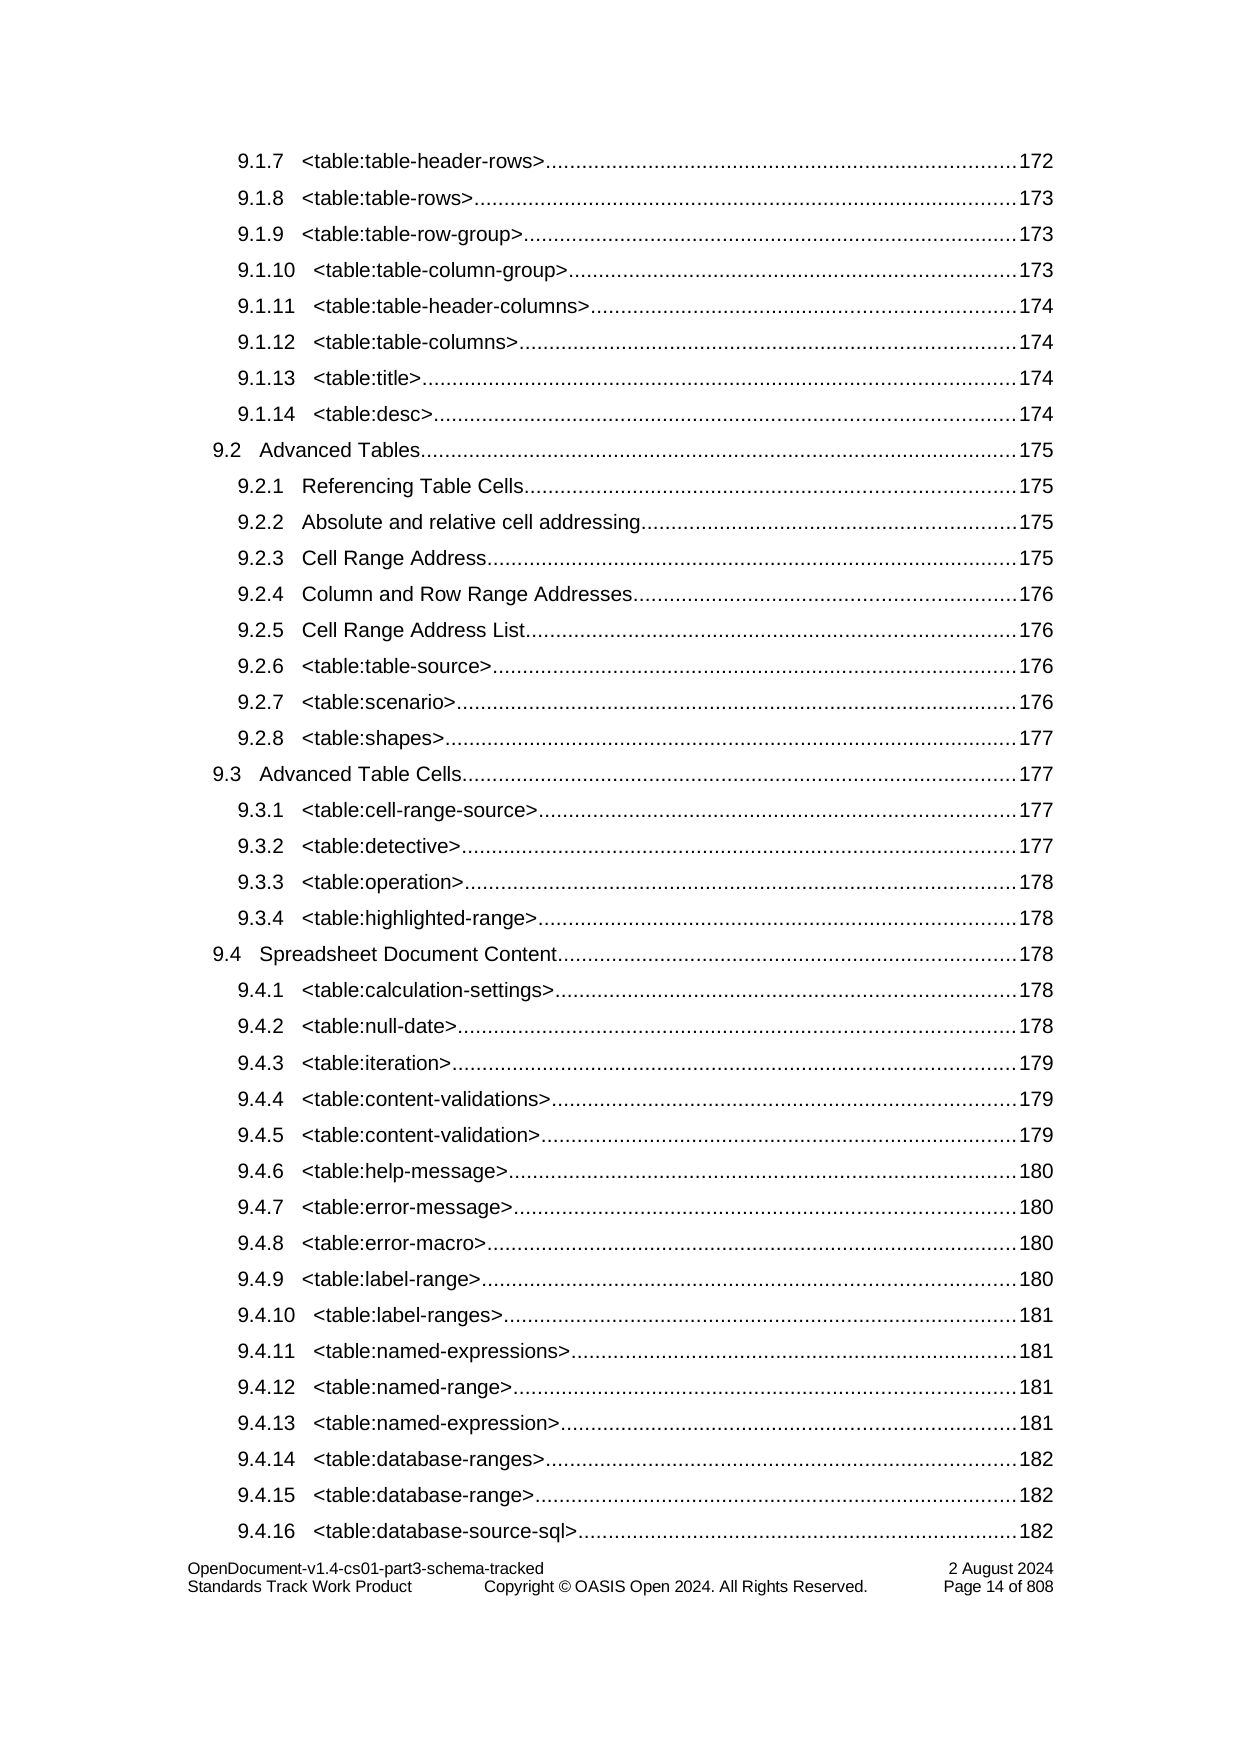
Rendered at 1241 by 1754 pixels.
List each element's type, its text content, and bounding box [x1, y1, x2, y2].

text 9.2.8 <table:shapes> 177 [237, 727, 1053, 750]
text 9.2.3 Cell Range Address 175 [237, 546, 1053, 570]
text 9.1.13 <table:title> 174 [237, 366, 1053, 390]
text 9.4.8 <table:error-macro> 180 [237, 1231, 1053, 1255]
text 9.2.2 Absolute and relative cell addressing 175 [237, 510, 1053, 534]
text 9.1.7 <table:table-header-rows> 172 [237, 150, 1053, 173]
text 9.4.3 <table:iteration> 179 [237, 1051, 1053, 1074]
text 9.4.16 <table:database-source-sql> 182 [237, 1519, 1053, 1543]
text 9.1.8 <table:table-rows> 173 [237, 186, 1053, 209]
text 9.1.14 <table:desc> 174 [237, 402, 1053, 426]
text 9.3.2 <table:detective> 177 [237, 835, 1053, 858]
text 9.1.11 <table:table-header-columns> 174 [237, 294, 1053, 318]
text 9.4.6 <table:help-message> 180 [237, 1159, 1053, 1183]
text 9.2.5 Cell Range Address List 176 [237, 618, 1053, 642]
text 9.4.7 <table:error-message> 180 [237, 1195, 1053, 1219]
text 9.2 Advanced Tables 175 [212, 438, 1053, 462]
text 9.4.9 <table:label-range> 180 [237, 1267, 1053, 1291]
text 9.4.2 <table:null-date> 178 [237, 1015, 1053, 1038]
text 9.4.12 <table:named-range> 181 [237, 1375, 1053, 1399]
text 9.1.9 <table:table-row-group> 173 [237, 222, 1053, 246]
text 9.1.12 <table:table-columns> 174 [237, 330, 1053, 354]
text 9.4.15 <table:database-range> 182 [237, 1483, 1053, 1507]
text 9.1.10 <table:table-column-group> 173 [237, 258, 1053, 282]
text 9.2.4 Column and Row Range Addresses 176 [237, 582, 1053, 606]
text 9.3.3 <table:operation> 178 [237, 871, 1053, 894]
text 9.4.13 <table:named-expression> 181 [237, 1411, 1053, 1435]
text 9.4.4 <table:content-validations> 179 [237, 1087, 1053, 1111]
text 9.4.10 <table:label-ranges> 181 [237, 1303, 1053, 1327]
text 9.2.1 Referencing Table Cells 175 [237, 474, 1053, 498]
text 9.4.14 <table:database-ranges> 182 [237, 1447, 1053, 1471]
text 9.4.5 <table:content-validation> 179 [237, 1123, 1053, 1147]
text 9.2.6 <table:table-source> 176 [237, 654, 1053, 678]
text 9.4.11 <table:named-expressions> 181 [237, 1339, 1053, 1363]
text 9.2.7 <table:scenario> 176 [237, 691, 1053, 714]
text 9.3 Advanced Table Cells 177 [212, 763, 1053, 786]
text 9.4.1 <table:calculation-settings> 178 [237, 979, 1053, 1002]
text 9.4 Spreadsheet Document Content 178 [212, 943, 1053, 966]
text 9.3.1 <table:cell-range-source> 177 [237, 799, 1053, 822]
text 9.3.4 <table:highlighted-range> 178 [237, 907, 1053, 930]
